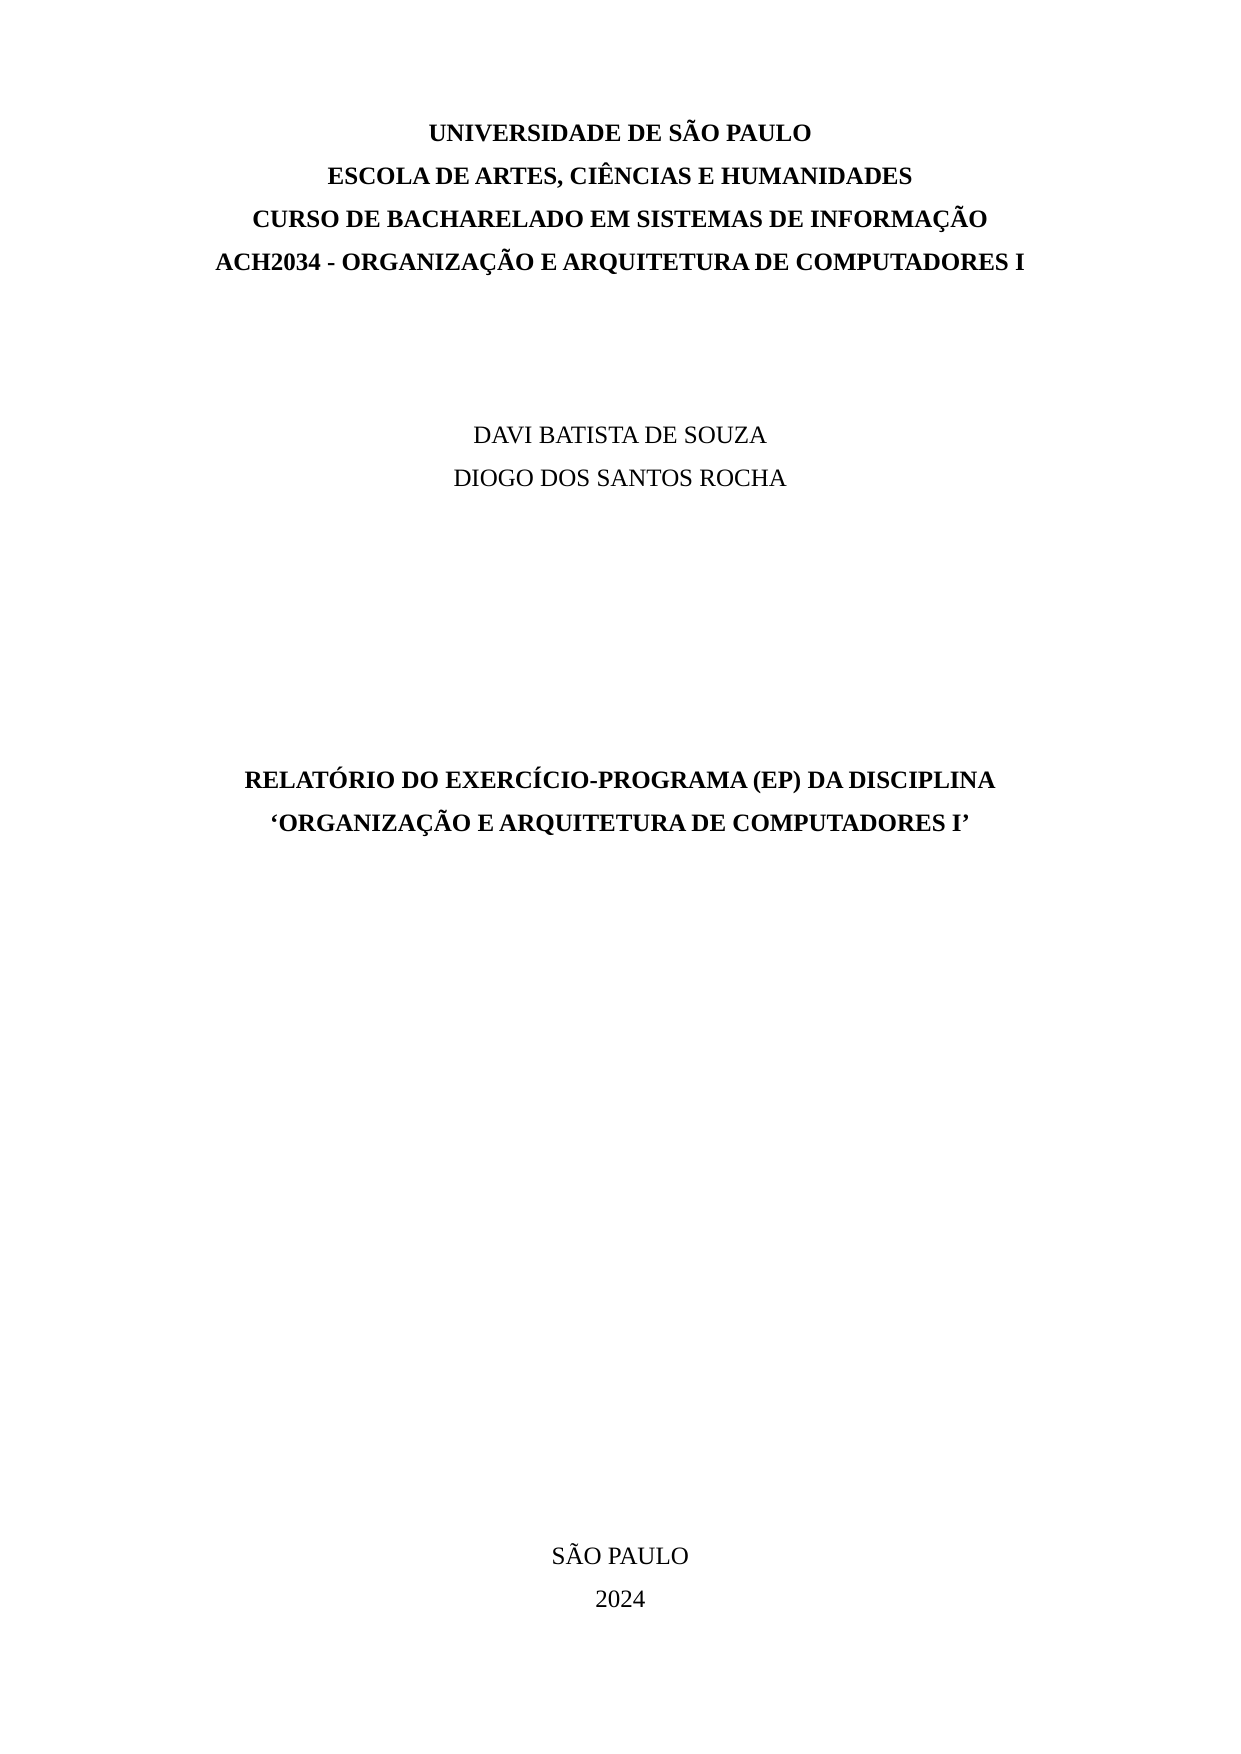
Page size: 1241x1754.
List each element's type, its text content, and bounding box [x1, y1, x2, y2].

text ACH2034 - ORGANIZAÇÃO E ARQUITETURA DE COMPUTADORES I [118, 247, 1122, 276]
text DIOGO DOS SANTOS ROCHA [118, 463, 1122, 492]
text CURSO DE BACHARELADO EM SISTEMAS DE INFORMAÇÃO [118, 204, 1122, 233]
text 2024 [118, 1584, 1122, 1613]
text UNIVERSIDADE DE SÃO PAULO [118, 118, 1122, 147]
text ‘ORGANIZAÇÃO E ARQUITETURA DE COMPUTADORES I’ [118, 808, 1122, 837]
text SÃO PAULO [118, 1541, 1122, 1570]
text ESCOLA DE ARTES, CIÊNCIAS E HUMANIDADES [118, 161, 1122, 190]
text RELATÓRIO DO EXERCÍCIO-PROGRAMA (EP) DA DISCIPLINA [118, 765, 1122, 794]
text DAVI BATISTA DE SOUZA [118, 420, 1122, 449]
